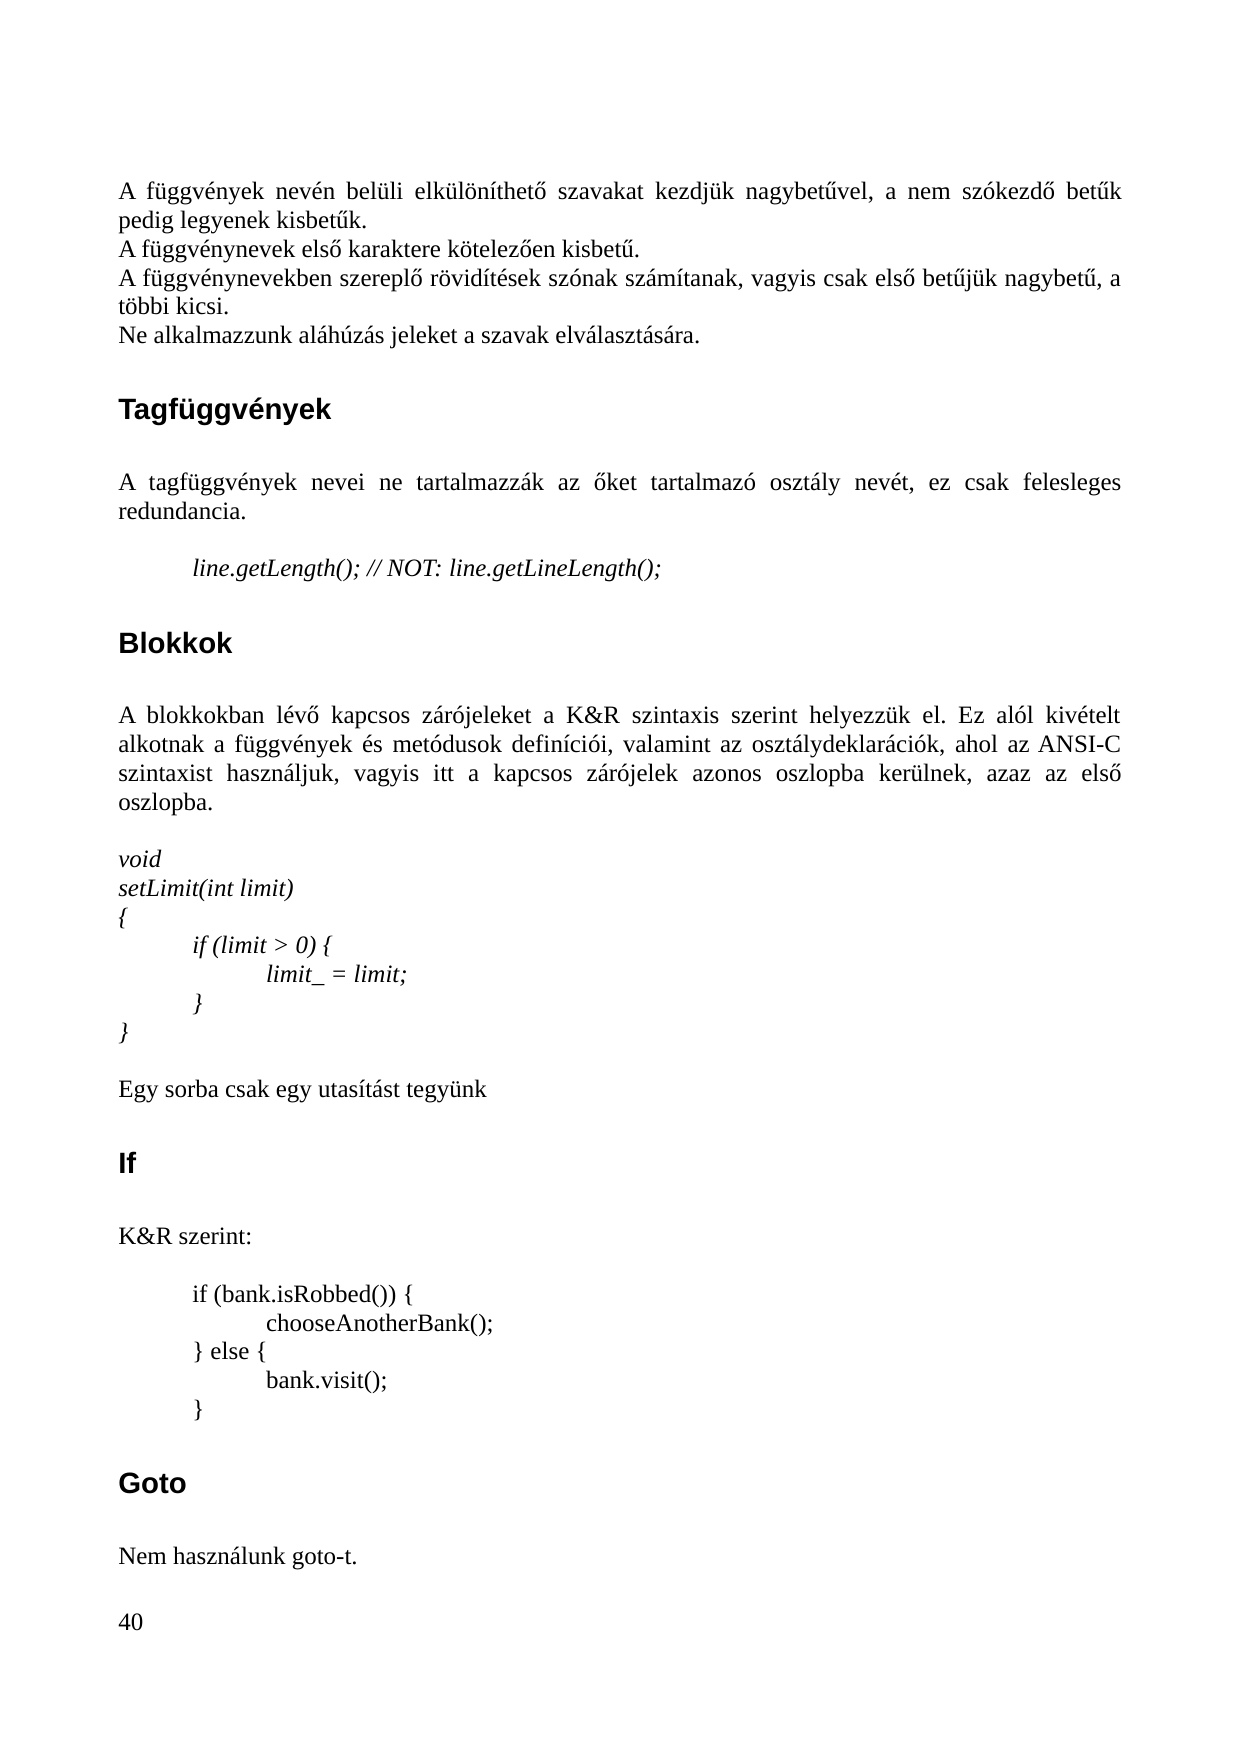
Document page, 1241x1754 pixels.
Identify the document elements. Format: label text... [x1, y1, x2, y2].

text A függvénynevek első karaktere kötelezően kisbetű. [118, 234, 1122, 263]
text Egy sorba csak egy utasítást tegyünk [118, 1074, 1122, 1103]
subtitle Tagfüggvények [118, 392, 1122, 426]
text if (limit > 0) { [118, 931, 1122, 959]
text } [118, 988, 1122, 1017]
text limit_ = limit; [118, 959, 1122, 988]
text } else { [118, 1336, 1122, 1365]
text if (bank.isRobbed()) { [118, 1279, 1122, 1308]
text chooseAnotherBank(); [118, 1308, 1122, 1336]
text void [118, 844, 1122, 873]
text } [118, 1394, 1122, 1423]
text bank.visit(); [118, 1365, 1122, 1394]
text A tagfüggvények nevei ne tartalmazzák az őket tartalmazó osztály nevét, ez csak felesleges redundancia. [118, 467, 1122, 525]
text A függvénynevekben szereplő rövidítések szónak számítanak, vagyis csak első betűjük nagybetű, a többi kicsi. [118, 263, 1122, 320]
text } [118, 1017, 1122, 1046]
subtitle Goto [118, 1466, 1122, 1500]
text { [118, 902, 1122, 931]
text A blokkokban lévő kapcsos zárójeleket a K&R szintaxis szerint helyezzük el. Ez alól kivételt alkotnak a függvények és metódusok definíciói, valamint az osztálydeklarációk, ahol az ANSI-C szintaxist használjuk, vagyis itt a kapcsos zárójelek azonos oszlopba kerülnek, azaz az első oszlopba. [118, 701, 1122, 816]
subtitle If [118, 1146, 1122, 1180]
text A függvények nevén belüli elkülöníthető szavakat kezdjük nagybetűvel, a nem szókezdő betűk pedig legyenek kisbetűk. [118, 176, 1122, 234]
text Ne alkalmazzunk aláhúzás jeleket a szavak elválasztására. [118, 320, 1122, 349]
text setLimit(int limit) [118, 873, 1122, 902]
text line.getLength(); // NOT: line.getLineLength(); [118, 553, 1122, 582]
text Nem használunk goto-t. [118, 1541, 1122, 1570]
text K&R szerint: [118, 1221, 1122, 1250]
subtitle Blokkok [118, 626, 1122, 659]
